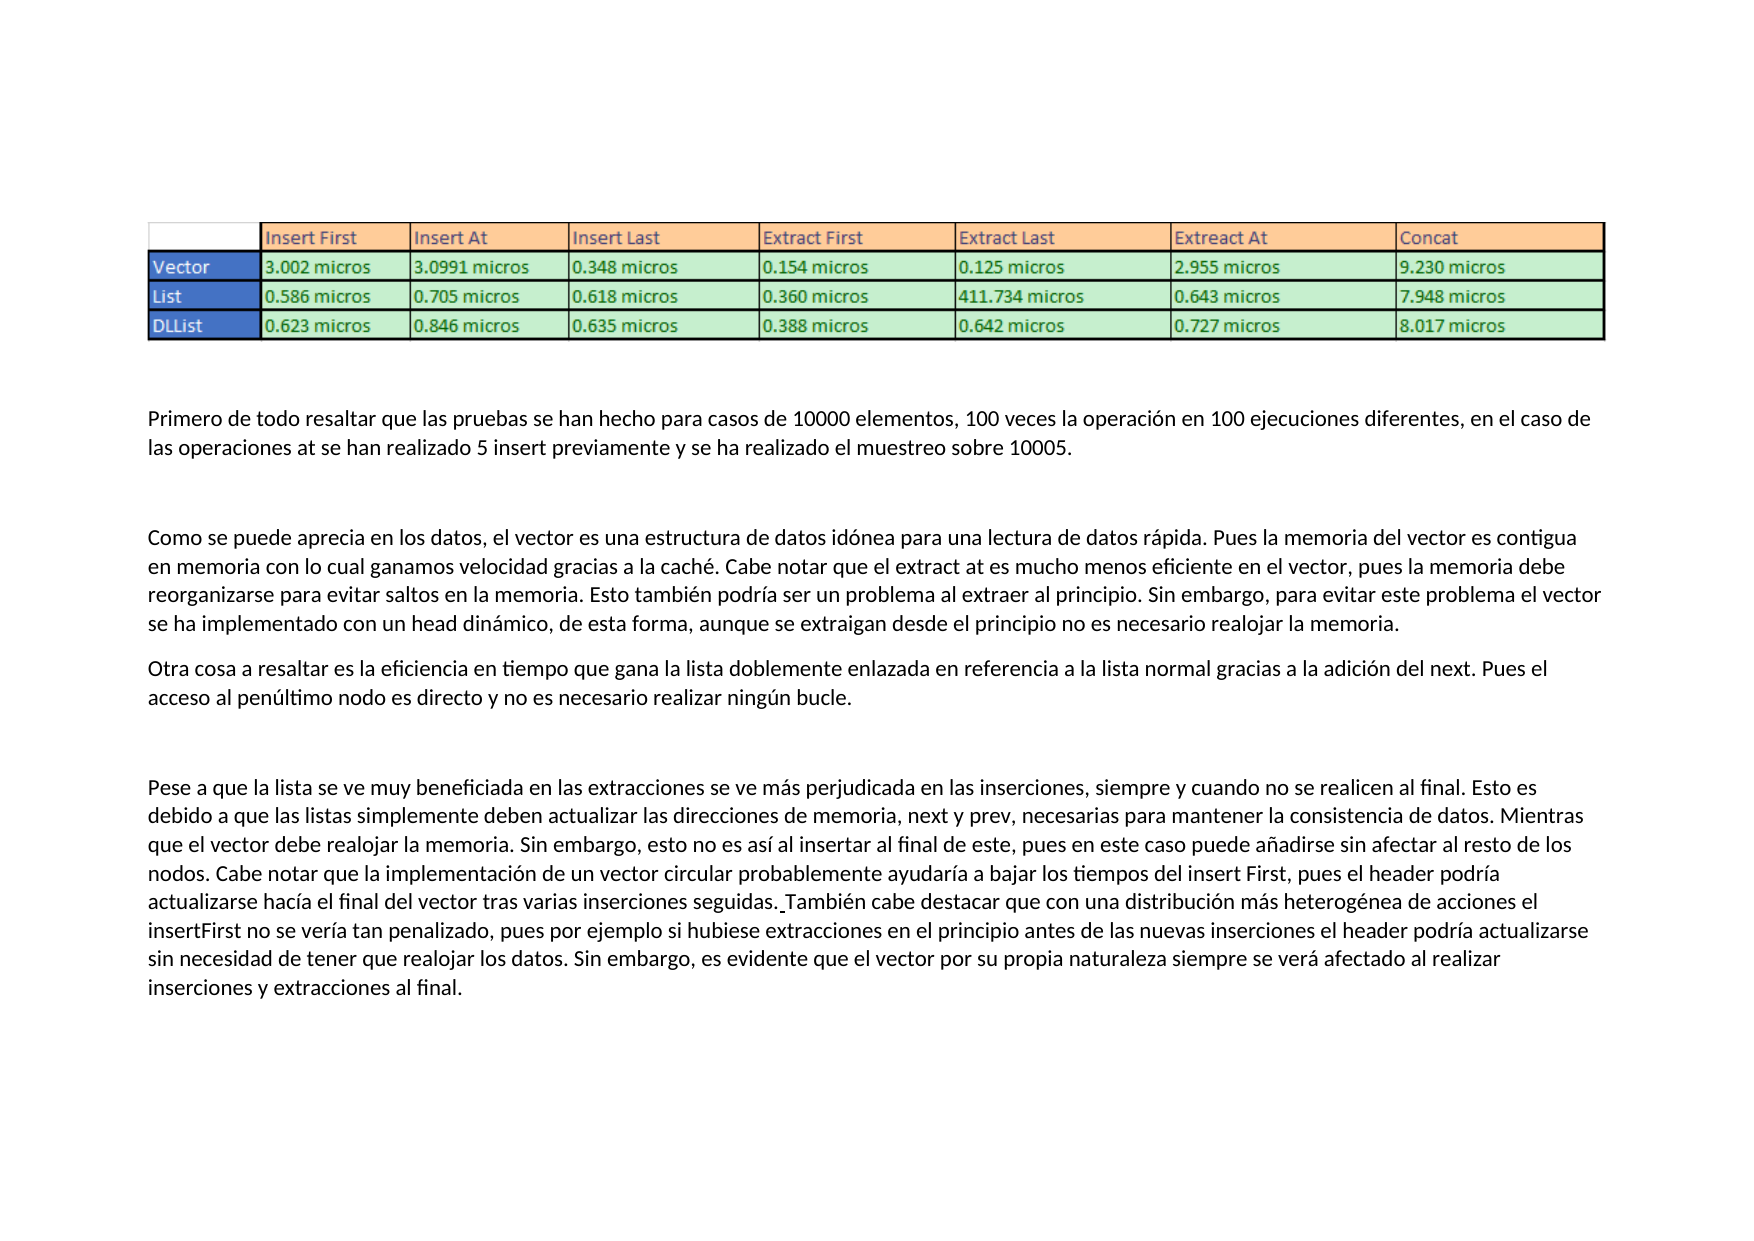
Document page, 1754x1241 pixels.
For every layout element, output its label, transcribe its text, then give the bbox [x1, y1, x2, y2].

text Primero de todo resaltar que las pruebas se han hecho para casos de 10000 elementos, 100 veces la operación en 100 ejecuciones diferentes, en el caso de las operaciones at se han realizado 5 insert previamente y se ha realizado el muestreo sobre 10005. [148, 404, 1606, 461]
text Como se puede aprecia en los datos, el vector es una estructura de datos idónea para una lectura de datos rápida. Pues la memoria del vector es contigua en memoria con lo cual ganamos velocidad gracias a la caché. Cabe notar que el extract at es mucho menos eficiente en el vector, pues la memoria debe reorganizarse para evitar saltos en la memoria. Esto también podría ser un problema al extraer al principio. Sin embargo, para evitar este problema el vector se ha implementado con un head dinámico, de esta forma, aunque se extraigan desde el principio no es necesario realojar la memoria. [148, 523, 1606, 637]
text Otra cosa a resaltar es la eficiencia en tiempo que gana la lista doblemente enlazada en referencia a la lista normal gracias a la adición del next. Pues el acceso al penúltimo nodo es directo y no es necesario realizar ningún bucle. [148, 654, 1606, 711]
text Pese a que la lista se ve muy beneficiada en las extracciones se ve más perjudicada en las inserciones, siempre y cuando no se realicen al final. Esto es debido a que las listas simplemente deben actualizar las direcciones de memoria, next y prev, necesarias para mantener la consistencia de datos. Mientras que el vector debe realojar la memoria. Sin embargo, esto no es así al insertar al final de este, pues en este caso puede añadirse sin afectar al resto de los nodos. Cabe notar que la implementación de un vector circular probablemente ayudaría a bajar los tiempos del insert First, pues el header podría actualizarse hacía el final del vector tras varias inserciones seguidas. También cabe destacar que con una distribución más heterogénea de acciones el insertFirst no se vería tan penalizado, pues por ejemplo si hubiese extracciones en el principio antes de las nuevas inserciones el header podría actualizarse sin necesidad de tener que realojar los datos. Sin embargo, es evidente que el vector por su propia naturaleza siempre se verá afectado al realizar inserciones y extracciones al final. [148, 773, 1606, 1001]
